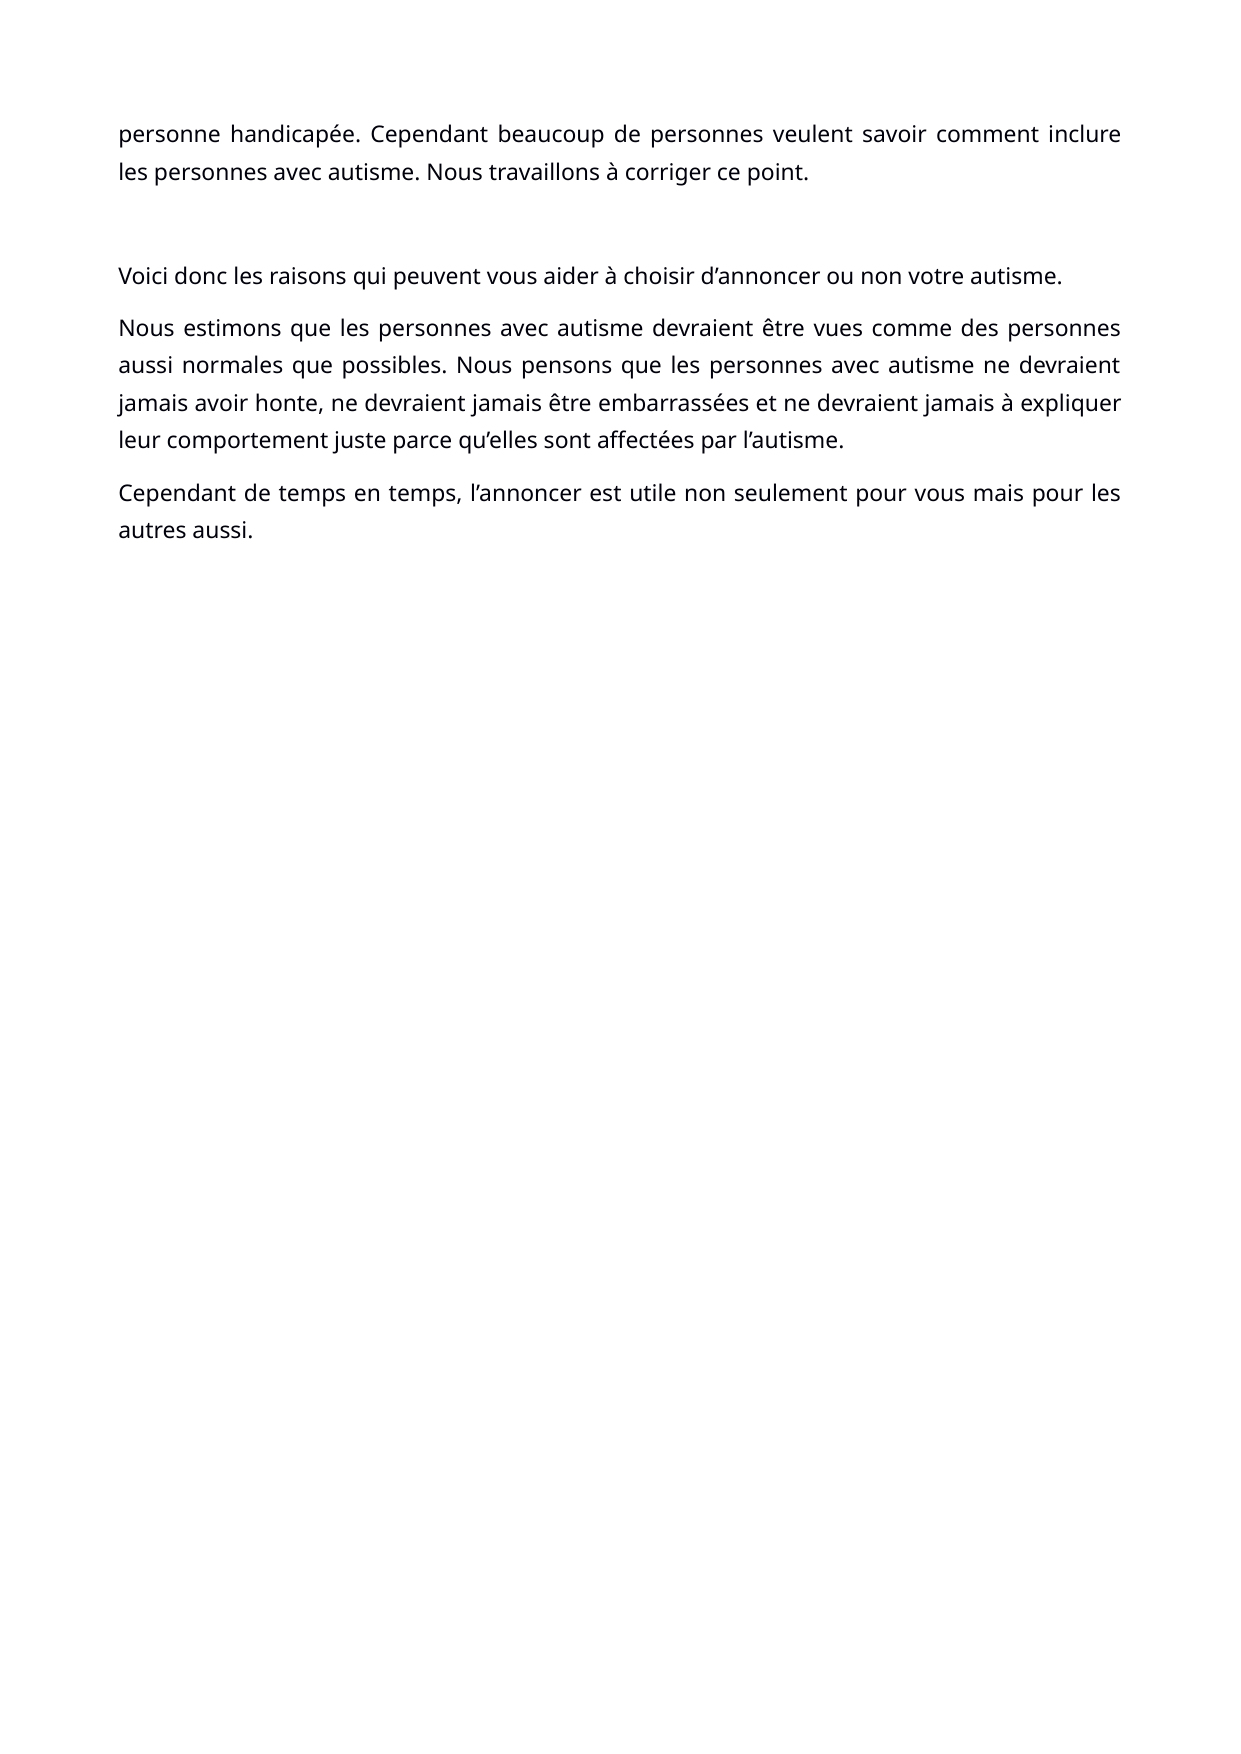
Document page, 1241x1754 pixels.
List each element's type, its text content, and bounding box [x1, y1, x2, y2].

text Cependant de temps en temps, l’annoncer est utile non seulement pour vous mais pour les autres aussi. [118, 476, 1122, 545]
text Nous estimons que les personnes avec autisme devraient être vues comme des personnes aussi normales que possibles. Nous pensons que les personnes avec autisme ne devraient jamais avoir honte, ne devraient jamais être embarrassées et ne devraient jamais à expliquer leur comportement juste parce qu’elles sont affectées par l’autisme. [118, 312, 1122, 456]
text personne handicapée. Cependant beaucoup de personnes veulent savoir comment inclure les personnes avec autisme. Nous travaillons à corriger ce point. [118, 118, 1122, 187]
text Voici donc les raisons qui peuvent vous aider à choisir d’annoncer ou non votre autisme. [118, 260, 1122, 291]
